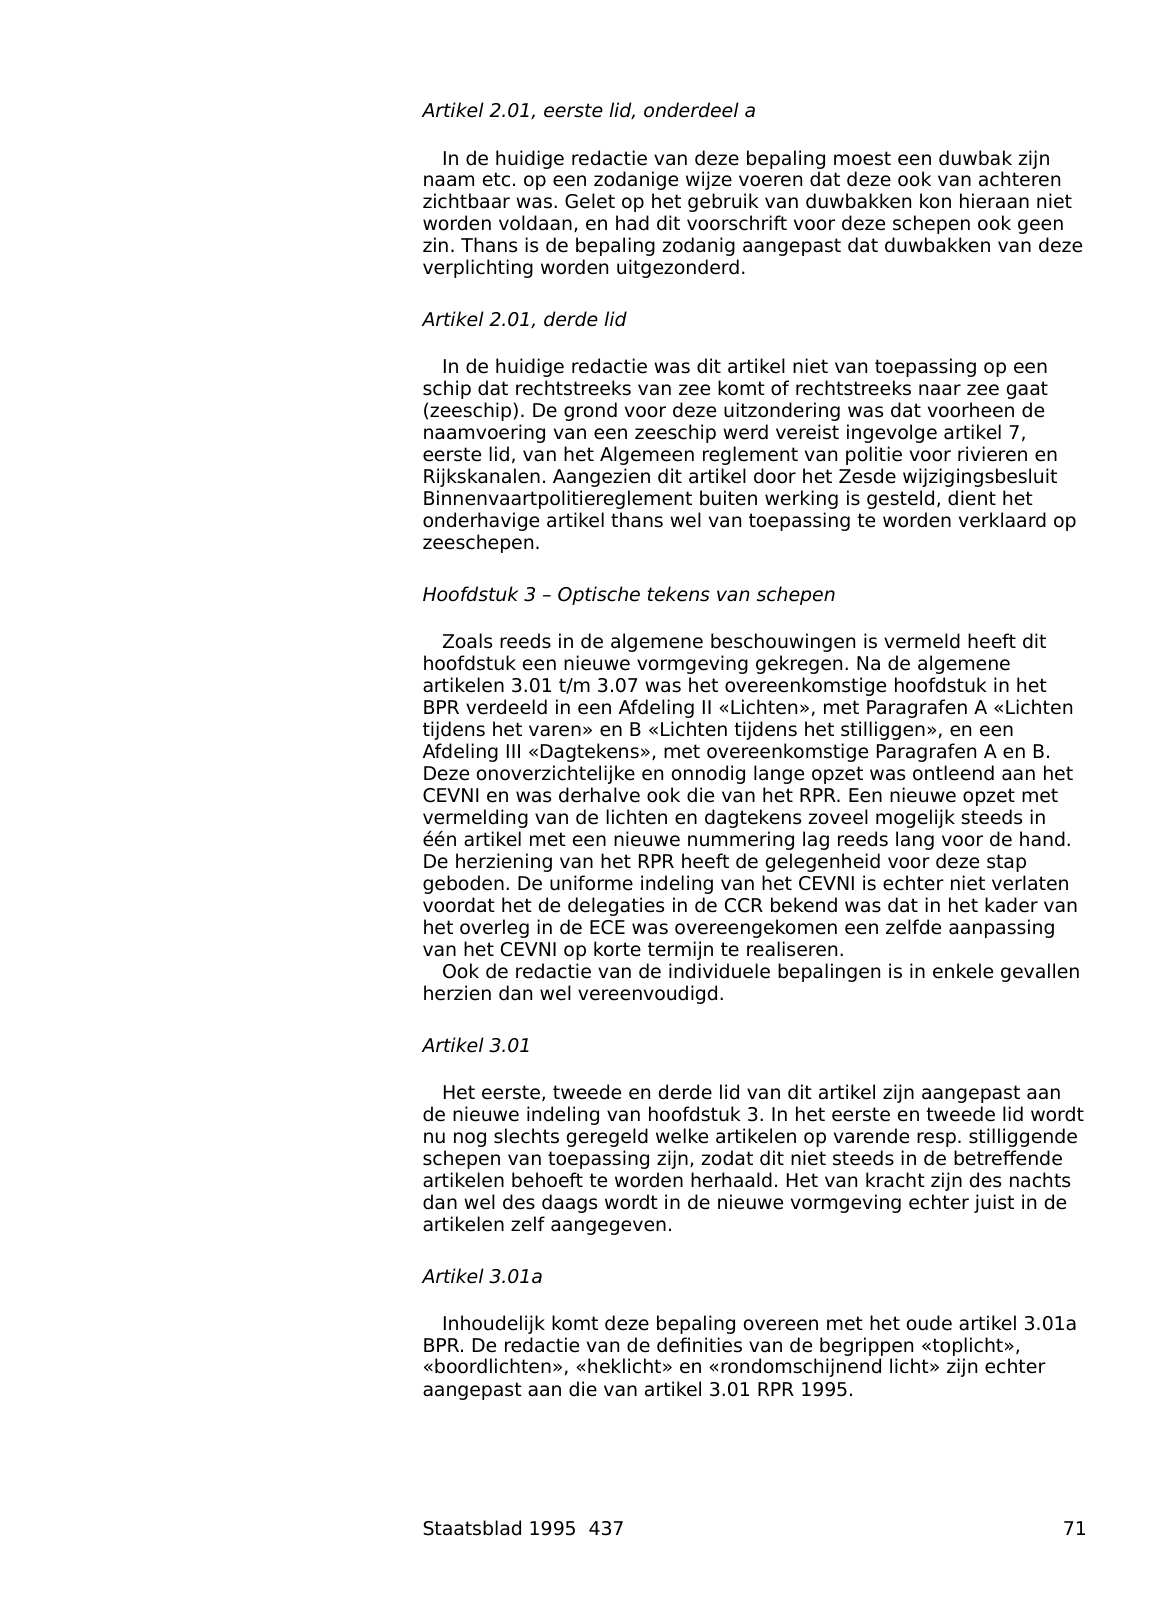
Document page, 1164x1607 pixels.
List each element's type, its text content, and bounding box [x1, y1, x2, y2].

text Zoals reeds in de algemene beschouwingen is vermeld heeft dit hoofdstuk een nieuwe vormgeving gekregen. Na de algemene artikelen 3.01 t/m 3.07 was het overeenkomstige hoofdstuk in het BPR verdeeld in een Afdeling II «Lichten», met Paragrafen A «Lichten tijdens het varen» en B «Lichten tijdens het stilliggen», en een Afdeling III «Dagtekens», met overeenkomstige Paragrafen A en B. Deze onoverzichtelijke en onnodig lange opzet was ontleend aan het CEVNI en was derhalve ook die van het RPR. Een nieuwe opzet met vermelding van de lichten en dagtekens zoveel mogelijk steeds in één artikel met een nieuwe nummering lag reeds lang voor de hand. De herziening van het RPR heeft de gelegenheid voor deze stap geboden. De uniforme indeling van het CEVNI is echter niet verlaten voordat het de delegaties in de CCR bekend was dat in het kader van het overleg in de ECE was overeengekomen een zelfde aanpassing van het CEVNI op korte termijn te realiseren. [422, 631, 1087, 961]
text In de huidige redactie was dit artikel niet van toepassing op een schip dat rechtstreeks van zee komt of rechtstreeks naar zee gaat (zeeschip). De grond voor deze uitzondering was dat voorheen de naamvoering van een zeeschip werd vereist ingevolge artikel 7, eerste lid, van het Algemeen reglement van politie voor rivieren en Rijkskanalen. Aangezien dit artikel door het Zesde wijzigingsbesluit Binnenvaartpolitiereglement buiten werking is gesteld, dient het onderhavige artikel thans wel van toepassing te worden verklaard op zeeschepen. [422, 356, 1087, 554]
subtitle Artikel 3.01a [422, 1266, 1087, 1287]
text In de huidige redactie van deze bepaling moest een duwbak zijn naam etc. op een zodanige wijze voeren dat deze ook van achteren zichtbaar was. Gelet op het gebruik van duwbakken kon hieraan niet worden voldaan, en had dit voorschrift voor deze schepen ook geen zin. Thans is de bepaling zodanig aangepast dat duwbakken van deze verplichting worden uitgezonderd. [422, 147, 1087, 279]
subtitle Hoofdstuk 3 – Optische tekens van schepen [422, 584, 1087, 606]
text Ook de redactie van de individuele bepalingen is in enkele gevallen herzien dan wel vereenvoudigd. [422, 961, 1087, 1005]
text Het eerste, tweede en derde lid van dit artikel zijn aangepast aan de nieuwe indeling van hoofdstuk 3. In het eerste en tweede lid wordt nu nog slechts geregeld welke artikelen op varende resp. stilliggende schepen van toepassing zijn, zodat dit niet steeds in de betreffende artikelen behoeft te worden herhaald. Het van kracht zijn des nachts dan wel des daags wordt in de nieuwe vormgeving echter juist in de artikelen zelf aangegeven. [422, 1082, 1087, 1236]
subtitle Artikel 3.01 [422, 1035, 1087, 1057]
subtitle Artikel 2.01, eerste lid, onderdeel a [422, 100, 1087, 122]
text Inhoudelijk komt deze bepaling overeen met het oude artikel 3.01a BPR. De redactie van de definities van de begrippen «toplicht», «boordlichten», «heklicht» en «rondomschijnend licht» zijn echter aangepast aan die van artikel 3.01 RPR 1995. [422, 1312, 1087, 1400]
subtitle Artikel 2.01, derde lid [422, 309, 1087, 331]
